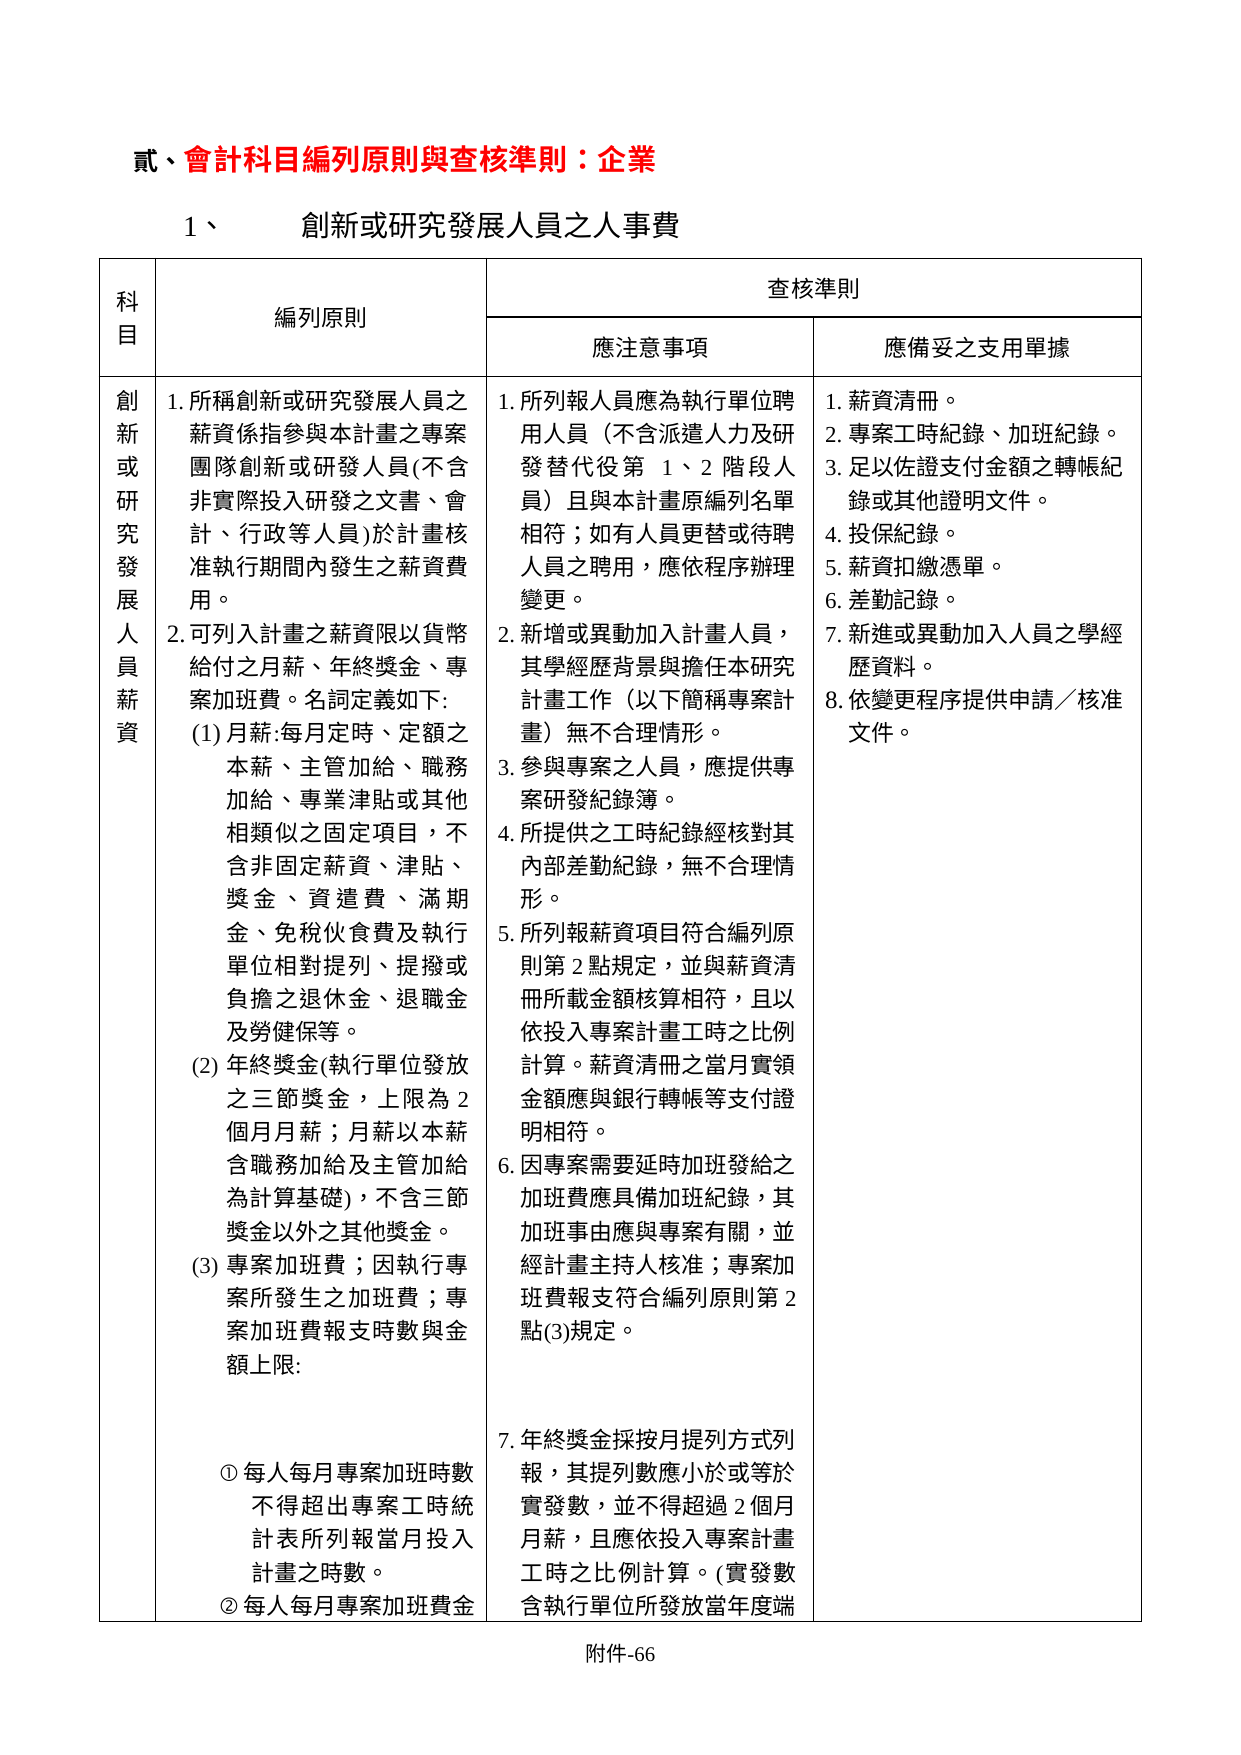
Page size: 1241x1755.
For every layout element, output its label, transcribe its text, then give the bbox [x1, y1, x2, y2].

table_cell 創新或研究發展人員薪資 [100, 377, 155, 1621]
table_cell 所列報人員應為執行單位聘用人員（不含派遣人力及研發替代役第 1、2 階段人員）且與本計畫原編列名單相符；如有人員更替或待聘人員之聘用，應依程序辦理變更。 新增或異動加入計畫人員，其學經歷背景與擔任本研究計畫工作（以下簡稱專案計畫）無不合理情形。 參與專案之人員，應提供專案研發紀錄簿。 所提供之工時紀錄經核對其內部差勤紀錄，無不合理情形。 所列報薪資項目符合編列原則第2點規定，並與薪資清冊所載金額核算相符，且以依投入專案計畫工時之比例計算。薪資清冊之當月實領金額應與銀行轉帳等支付證明相符。 因專案需要延時加班發給之加班費應具備加班紀錄，其加班事由應與專案有關，並經計畫主持人核准；專案加班費報支符合編列原則第2點(3)規定。 年終獎金採按月提列方式列報，其提列數應小於或等於實發數，並不得超過2個月月薪，且應依投入專案計畫工時之比例計算。(實發數含執行單位所發放當年度端 [487, 377, 813, 1621]
table_header 編列原則 [156, 259, 486, 376]
table_header 科目 [100, 259, 155, 376]
table_header 查核準則 [487, 259, 1141, 316]
table_cell 所稱創新或研究發展人員之薪資係指參與本計畫之專案團隊創新或研發人員(不含非實際投入研發之文書、會計、行政等人員)於計畫核准執行期間內發生之薪資費用。 可列入計畫之薪資限以貨幣給付之月薪、年終獎金、專案加班費。名詞定義如下: 月薪:每月定時、定額之本薪、主管加給、職務加給、專業津貼或其他相類似之固定項目，不含非固定薪資、津貼、獎金、資遣費、滿期金、免稅伙食費及執行單位相對提列、提撥或負擔之退休金、退職金及勞健保等。 年終獎金(執行單位發放之三節獎金，上限為2個月月薪；月薪以本薪含職務加給及主管加給為計算基礎)，不含三節獎金以外之其他獎金。 專案加班費；因執行專案所發生之加班費；專案加班費報支時數與金額上限:  每人每月專案加班時數不得超出專案工時統計表所列報當月投入計畫之時數。  每人每月專案加班費金 [156, 377, 486, 1621]
table_cell 應注意事項 [487, 318, 813, 376]
table_cell 應備妥之支用單據 [814, 318, 1141, 376]
text 貳、會計科目編列原則與查核準則：企業 [133, 137, 1107, 178]
table_cell 薪資清冊。 專案工時紀錄、加班紀錄。 足以佐證支付金額之轉帳紀錄或其他證明文件。 投保紀錄。 薪資扣繳憑單。 差勤記錄。 新進或異動加入人員之學經歷資料。 依變更程序提供申請／核准文件。 [814, 377, 1141, 1621]
list 創新或研究發展人員之人事費 [183, 203, 1107, 245]
